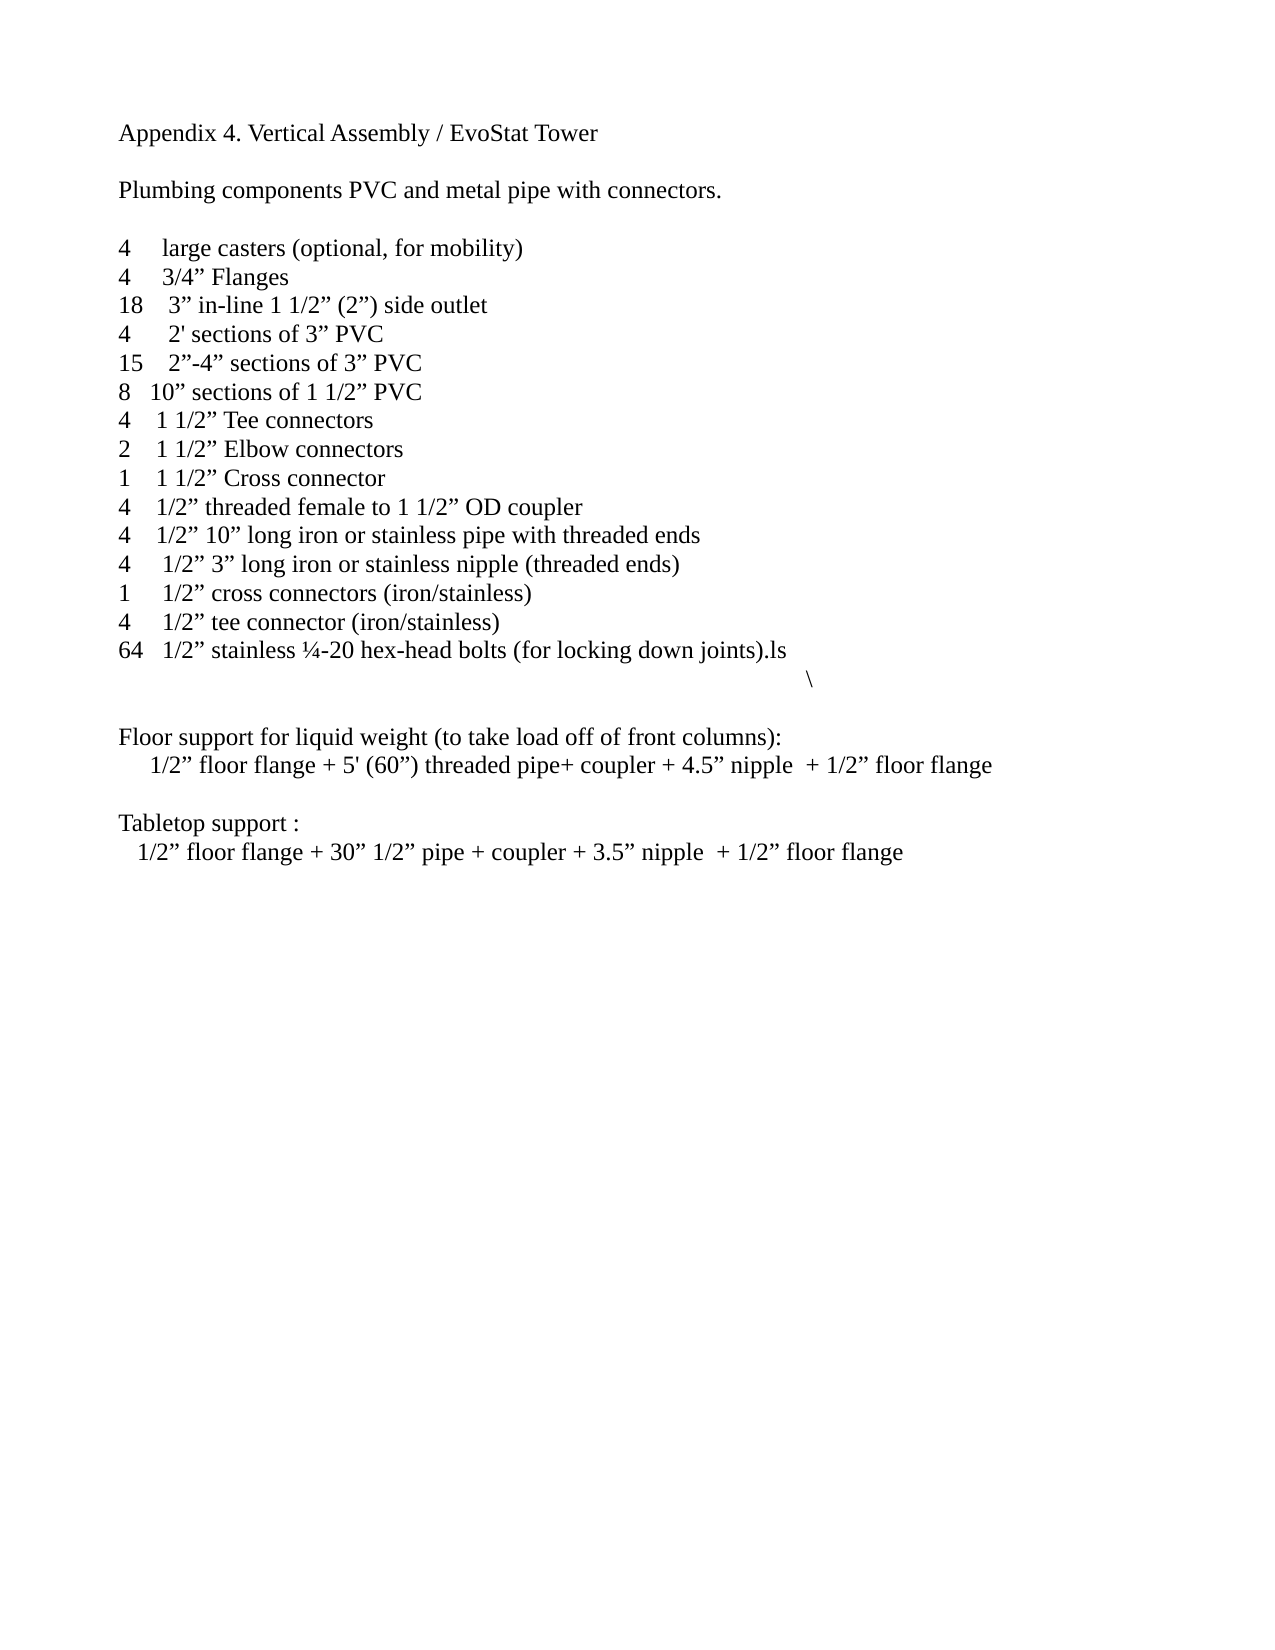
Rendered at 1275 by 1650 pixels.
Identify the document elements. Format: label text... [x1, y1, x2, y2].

text 4 3/4” Flanges [118, 262, 1157, 291]
text 4 2' sections of 3” PVC [118, 319, 1157, 348]
text 8 10” sections of 1 1/2” PVC [118, 377, 1157, 406]
text 1 1 1/2” Cross connector [118, 463, 1157, 492]
text Tabletop support : [118, 808, 1157, 837]
text 15 2”-4” sections of 3” PVC [118, 348, 1157, 377]
text 64 1/2” stainless ¼-20 hex-head bolts (for locking down joints).ls [118, 636, 1157, 664]
text \ [118, 664, 1157, 693]
text 4 1/2” tee connector (iron/stainless) [118, 607, 1157, 636]
text 18 3” in-line 1 1/2” (2”) side outlet [118, 291, 1157, 319]
text 2 1 1/2” Elbow connectors [118, 434, 1157, 463]
text Floor support for liquid weight (to take load off of front columns): [118, 722, 1157, 751]
text 1/2” floor flange + 5' (60”) threaded pipe+ coupler + 4.5” nipple + 1/2” floor flange [118, 751, 1157, 779]
text 1/2” floor flange + 30” 1/2” pipe + coupler + 3.5” nipple + 1/2” floor flange [118, 837, 1157, 866]
text 4 1 1/2” Tee connectors [118, 406, 1157, 434]
text Plumbing components PVC and metal pipe with connectors. [118, 176, 1157, 204]
text 1 1/2” cross connectors (iron/stainless) [118, 578, 1157, 607]
text Appendix 4. Vertical Assembly / EvoStat Tower [118, 118, 1157, 147]
text 4 1/2” 3” long iron or stainless nipple (threaded ends) [118, 549, 1157, 578]
text 4 1/2” 10” long iron or stainless pipe with threaded ends [118, 521, 1157, 549]
text 4 large casters (optional, for mobility) [118, 233, 1157, 262]
text 4 1/2” threaded female to 1 1/2” OD coupler [118, 492, 1157, 521]
